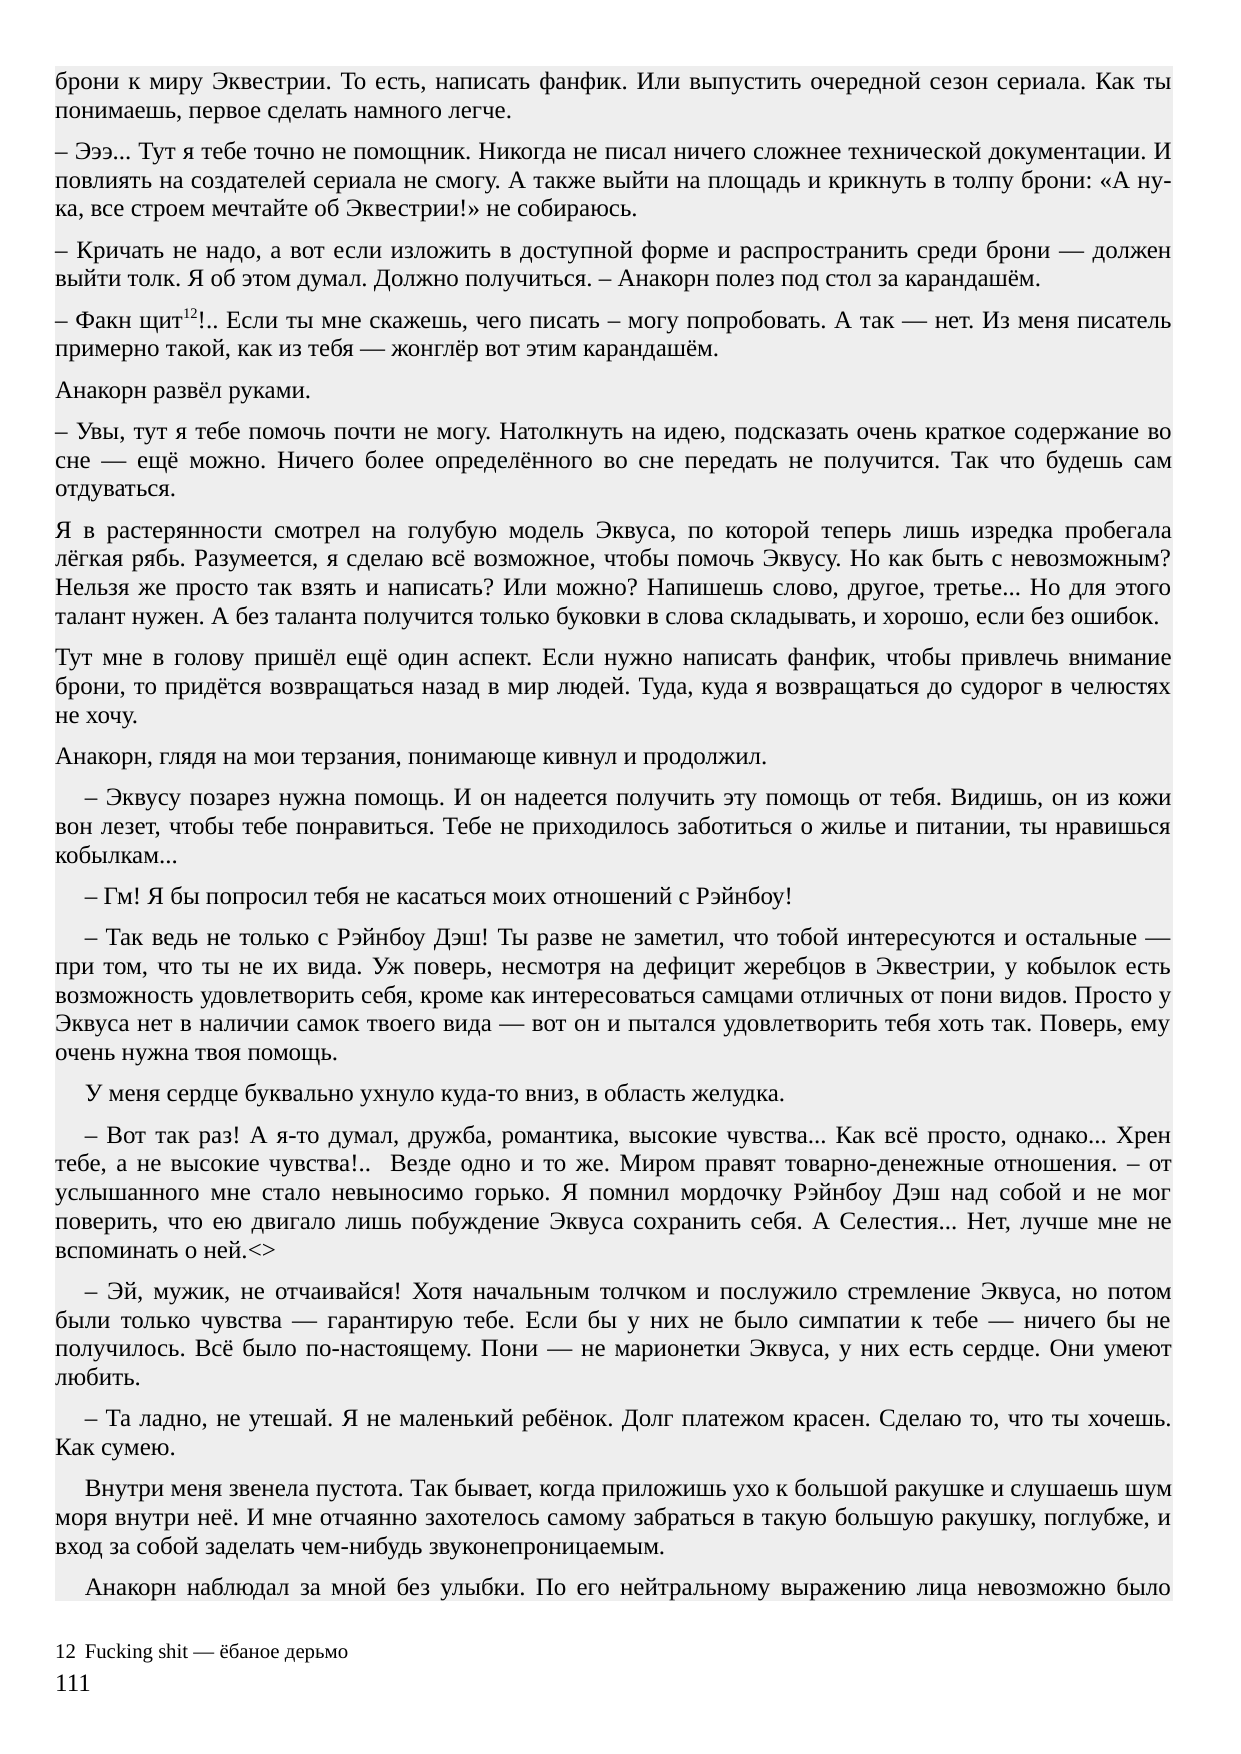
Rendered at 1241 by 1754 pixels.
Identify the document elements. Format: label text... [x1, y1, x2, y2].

text Внутри меня звенела пустота. Так бывает, когда приложишь ухо к большой ракушке и слушаешь шум моря внутри неё. И мне отчаянно захотелось самому забраться в такую большую ракушку, поглубже, и вход за собой заделать чем-нибудь звуконепроницаемым. [55, 1473, 1173, 1560]
text У меня сердце буквально ухнуло куда-то вниз, в область желудка. [55, 1078, 1173, 1107]
text Тут мне в голову пришёл ещё один аспект. Если нужно написать фанфик, чтобы привлечь внимание брони, то придётся возвращаться назад в мир людей. Туда, куда я возвращаться до судорог в челюстях не хочу. [55, 642, 1173, 728]
text – Факн щит!.. Если ты мне скажешь, чего писать – могу попробовать. А так — нет. Из меня писатель примерно такой, как из тебя — жонглёр вот этим карандашём. [55, 305, 1173, 362]
text Анакорн наблюдал за мной без улыбки. По его нейтральному выражению лица невозможно было [55, 1572, 1173, 1601]
text – Кричать не надо, а вот если изложить в доступной форме и распространить среди брони — должен выйти толк. Я об этом думал. Должно получиться. – Анакорн полез под стол за карандашём. [55, 235, 1173, 292]
text – Так ведь не только с Рэйнбоу Дэш! Ты разве не заметил, что тобой интересуются и остальные — при том, что ты не их вида. Уж поверь, несмотря на дефицит жеребцов в Эквестрии, у кобылок есть возможность удовлетворить себя, кроме как интересоваться самцами отличных от пони видов. Просто у Эквуса нет в наличии самок твоего вида — вот он и пытался удовлетворить тебя хоть так. Поверь, ему очень нужна твоя помощь. [55, 922, 1173, 1066]
text – Увы, тут я тебе помочь почти не могу. Натолкнуть на идею, подсказать очень краткое содержание во сне — ещё можно. Ничего более определённого во сне передать не получится. Так что будешь сам отдуваться. [55, 416, 1173, 502]
text – Эээ... Тут я тебе точно не помощник. Никогда не писал ничего сложнее технической документации. И повлиять на создателей сериала не смогу. А также выйти на площадь и крикнуть в толпу брони: «А ну-ка, все строем мечтайте об Эквестрии!» не собираюсь. [55, 136, 1173, 222]
text – Та ладно, не утешай. Я не маленький ребёнок. Долг платежом красен. Сделаю то, что ты хочешь. Как сумею. [55, 1403, 1173, 1461]
text брони к миру Эквестрии. То есть, написать фанфик. Или выпустить очередной сезон сериала. Как ты понимаешь, первое сделать намного легче. [55, 66, 1173, 123]
text – Вот так раз! А я-то думал, дружба, романтика, высокие чувства... Как всё просто, однако... Хрен тебе, а не высокие чувства!.. Везде одно и то же. Миром правят товарно-денежные отношения. – от услышанного мне стало невыносимо горько. Я помнил мордочку Рэйнбоу Дэш над собой и не мог поверить, что ею двигало лишь побуждение Эквуса сохранить себя. А Селестия... Нет, лучше мне не вспоминать о ней.<> [55, 1120, 1173, 1263]
text Fucking shit — ёбаное дерьмо [55, 1639, 1173, 1663]
text – Эй, мужик, не отчаивайся! Хотя начальным толчком и послужило стремление Эквуса, но потом были только чувства — гарантирую тебе. Если бы у них не было симпатии к тебе — ничего бы не получилось. Всё было по-настоящему. Пони — не марионетки Эквуса, у них есть сердце. Они умеют любить. [55, 1276, 1173, 1391]
text – Эквусу позарез нужна помощь. И он надеется получить эту помощь от тебя. Видишь, он из кожи вон лезет, чтобы тебе понравиться. Тебе не приходилось заботиться о жилье и питании, ты нравишься кобылкам... [55, 782, 1173, 868]
text Анакорн, глядя на мои терзания, понимающе кивнул и продолжил. [55, 741, 1173, 770]
text – Гм! Я бы попросил тебя не касаться моих отношений с Рэйнбоу! [55, 881, 1173, 910]
text Анакорн развёл руками. [55, 375, 1173, 403]
text Я в растерянности смотрел на голубую модель Эквуса, по которой теперь лишь изредка пробегала лёгкая рябь. Разумеется, я сделаю всё возможное, чтобы помочь Эквусу. Но как быть с невозможным? Нельзя же просто так взять и написать? Или можно? Напишешь слово, другое, третье... Но для этого талант нужен. А без таланта получится только буковки в слова складывать, и хорошо, если без ошибок. [55, 515, 1173, 630]
